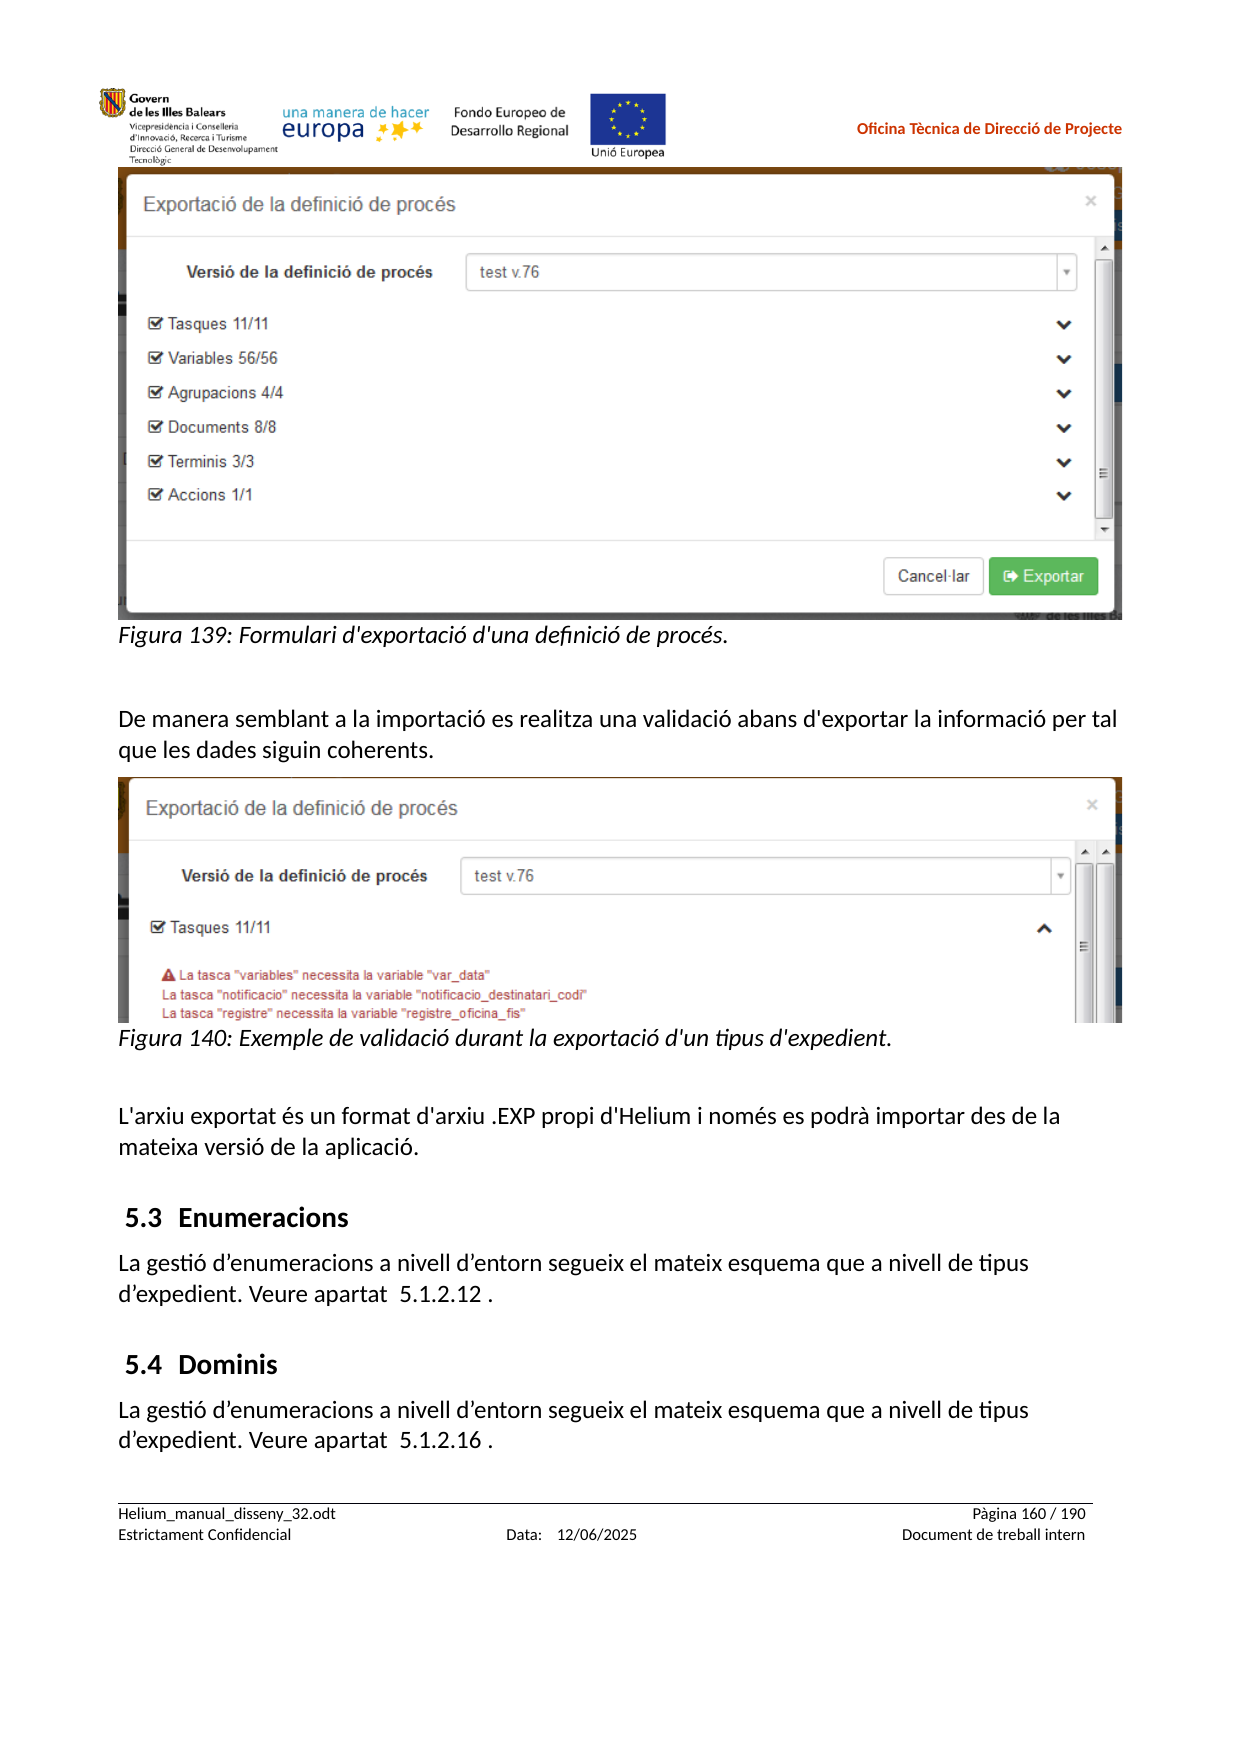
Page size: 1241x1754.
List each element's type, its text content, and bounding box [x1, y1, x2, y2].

picture [118, 167, 1123, 620]
subtitle Enumeracions [118, 1199, 1122, 1235]
picture [118, 777, 1123, 1023]
text La gestió d’enumeracions a nivell d’entorn segueix el mateix esquema que a nivell de tipus d’expedient. Veure apartat 5.1.2.16. [118, 1394, 1122, 1455]
text De manera semblant a la importació es realitza una validació abans d'exportar la informació per tal que les dades siguin coherents. [118, 704, 1122, 765]
text La gestió d’enumeracions a nivell d’entorn segueix el mateix esquema que a nivell de tipus d’expedient. Veure apartat 5.1.2.12. [118, 1247, 1122, 1308]
text Figura 139: Formulari d'exportació d'una definició de procés. [118, 620, 1122, 650]
text L'arxiu exportat és un format d'arxiu .EXP propi d'Helium i només es podrà importar des de la mateixa versió de la aplicació. [118, 1101, 1122, 1162]
subtitle Dominis [118, 1346, 1122, 1381]
picture [99, 87, 668, 166]
text Figura 140: Exemple de validació durant la exportació d'un tipus d'expedient. [118, 1023, 1122, 1053]
